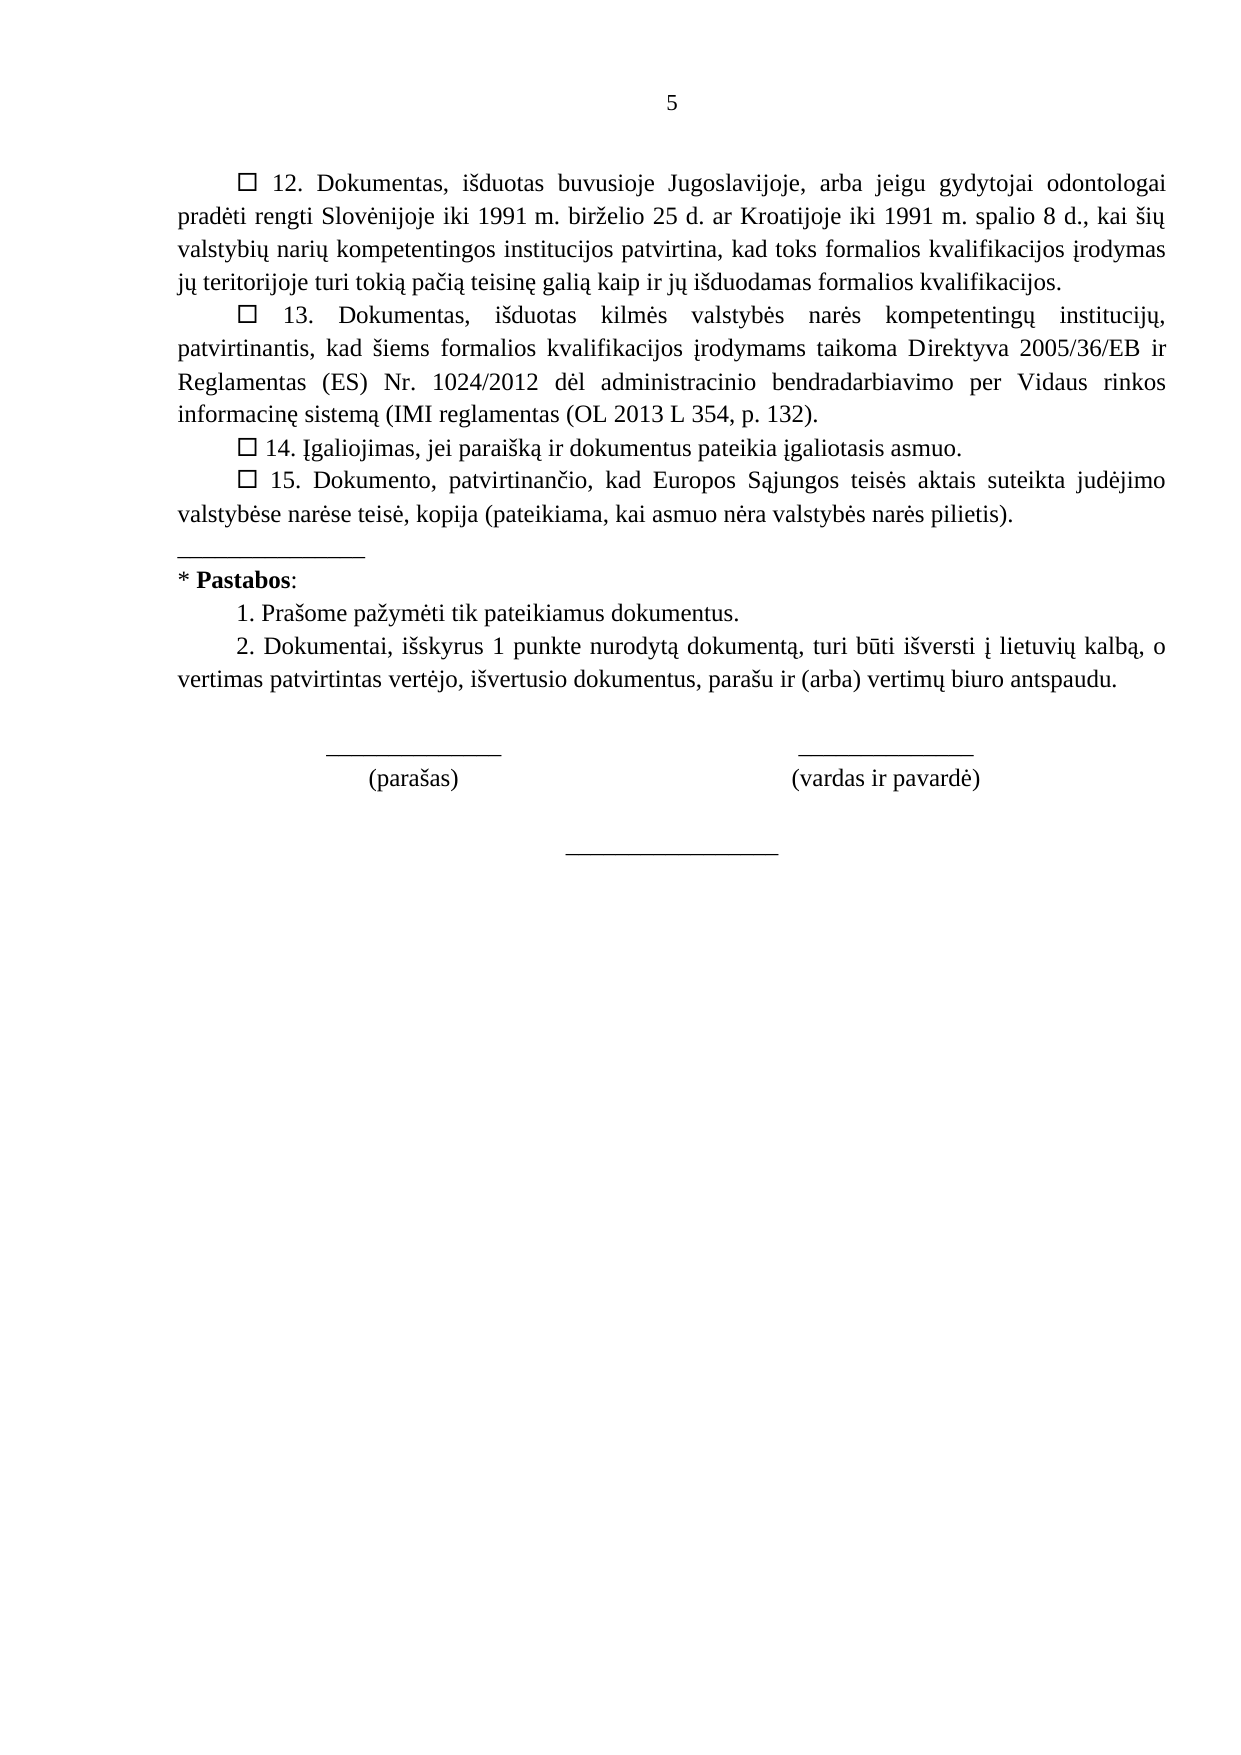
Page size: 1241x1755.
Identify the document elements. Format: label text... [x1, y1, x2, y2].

text _________________ [177, 829, 1167, 858]
text 1. Prašome pažymėti tik pateikiamus dokumentus. [177, 598, 1167, 626]
text  13. Dokumentas, išduotas kilmės valstybės narės kompetentingų institucijų, patvirtinantis, kad šiems formalios kvalifikacijos įrodymams taikoma Direktyva 2005/36/EB ir Reglamentas (ES) Nr. 1024/2012 dėl administracinio bendradarbiavimo per Vidaus rinkos informacinę sistemą (IMI reglamentas (OL 2013 L 354, p. 132). [177, 301, 1167, 428]
table_header ______________ (parašas) [177, 730, 649, 796]
text _______________ [177, 532, 1167, 560]
text  14. Įgaliojimas, jei paraišką ir dokumentus pateikia įgaliotasis asmuo. [236, 433, 1167, 461]
text  15. Dokumento, patvirtinančio, kad Europos Sąjungos teisės aktais suteikta judėjimo valstybėse narėse teisė, kopija (pateikiama, kai asmuo nėra valstybės narės pilietis). [177, 466, 1167, 527]
text * Pastabos: [177, 565, 1167, 593]
text  12. Dokumentas, išduotas buvusioje Jugoslavijoje, arba jeigu gydytojai odontologai pradėti rengti Slovėnijoje iki 1991 m. birželio 25 d. ar Kroatijoje iki 1991 m. spalio 8 d., kai šių valstybių narių kompetentingos institucijos patvirtina, kad toks formalios kvalifikacijos įrodymas jų teritorijoje turi tokią pačią teisinę galią kaip ir jų išduodamas formalios kvalifikacijos. [177, 168, 1167, 296]
table_header ______________ (vardas ir pavardė) [650, 730, 1122, 796]
text 2. Dokumentai, išskyrus 1 punkte nurodytą dokumentą, turi būti išversti į lietuvių kalbą, o vertimas patvirtintas vertėjo, išvertusio dokumentus, parašu ir (arba) vertimų biuro antspaudu. [177, 631, 1167, 692]
